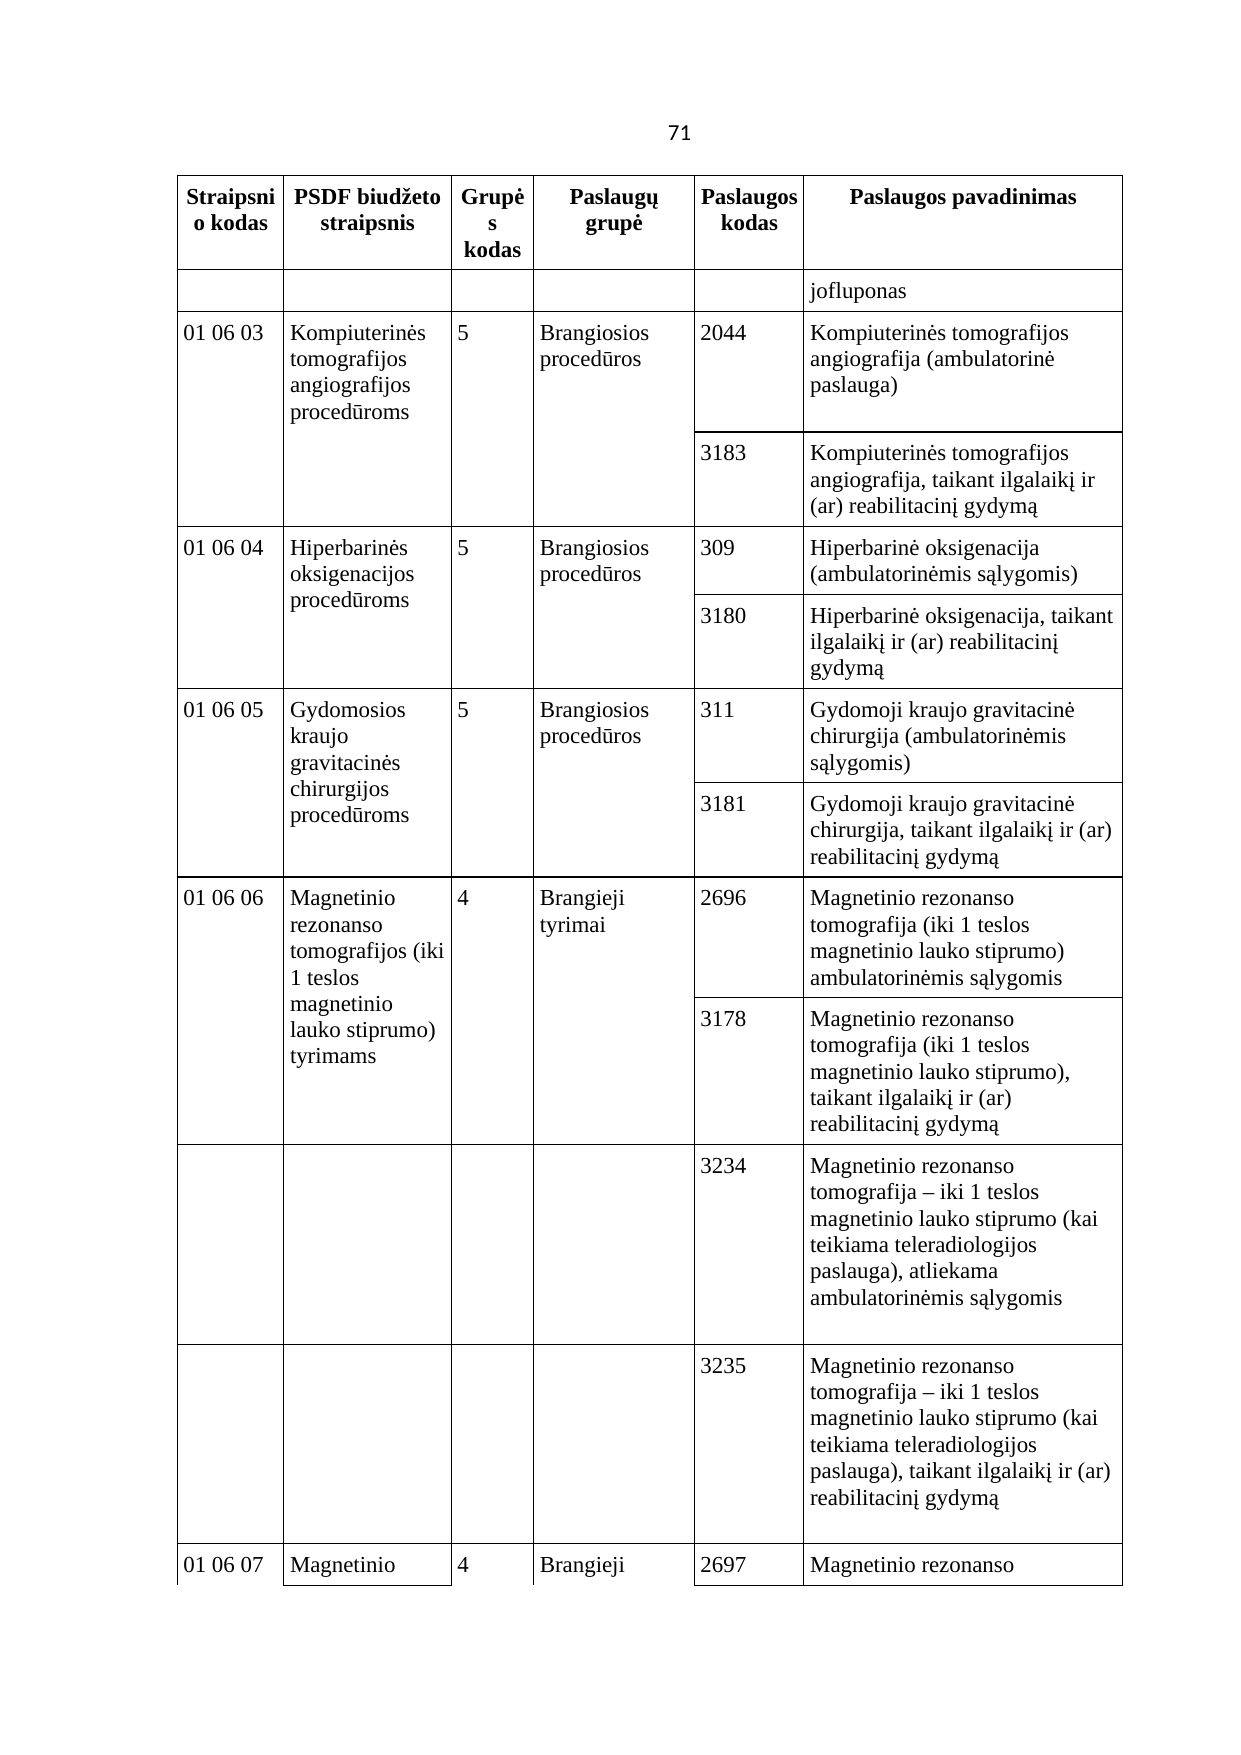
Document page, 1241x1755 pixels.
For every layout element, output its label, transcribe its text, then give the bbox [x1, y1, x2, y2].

table_cell [452, 997, 533, 1144]
table_cell 3180 [695, 595, 803, 688]
table_cell [452, 1145, 533, 1344]
table_cell [452, 594, 533, 688]
table_cell Brangiosios procedūros [534, 689, 694, 876]
table_cell [534, 1345, 694, 1543]
table_cell Hiperbarinė oksigenacija (ambulatorinėmis sąlygomis) [804, 527, 1122, 593]
table_cell [534, 997, 694, 1144]
table_header Paslaugos pavadinimas [804, 176, 1122, 269]
table_cell 3234 [695, 1145, 803, 1344]
table_cell jofluponas [804, 270, 1122, 311]
table_cell Gydomoji kraujo gravitacinė chirurgija (ambulatorinėmis sąlygomis) [804, 689, 1122, 782]
table_cell 5 [452, 689, 533, 782]
table_cell 01 06 06 [178, 878, 283, 997]
table_cell 3178 [695, 998, 803, 1144]
table_cell Hiperbarinė oksigenacija, taikant ilgalaikį ir (ar) reabilitacinį gydymą [804, 595, 1122, 688]
table_cell [452, 270, 533, 311]
table_cell Magnetinio rezonanso tomografijos (iki 1 teslos magnetinio lauko stiprumo) tyrimams [284, 878, 451, 1144]
table_cell Brangiosios procedūros [534, 527, 694, 593]
table_cell [452, 431, 533, 526]
table_header PSDF biudžeto straipsnis [284, 176, 451, 269]
table_cell [284, 431, 451, 526]
table_header Paslaugos kodas [695, 176, 803, 269]
table_cell [178, 1345, 283, 1543]
table_cell [178, 594, 283, 688]
table_cell [178, 997, 283, 1144]
table_cell 01 06 07 [178, 1544, 283, 1585]
table_cell [452, 1345, 533, 1543]
table_cell Magnetinio [284, 1544, 451, 1585]
table_cell Gydomoji kraujo gravitacinė chirurgija, taikant ilgalaikį ir (ar) reabilitacinį gydymą [804, 783, 1122, 876]
table_cell [178, 431, 283, 526]
table_cell [534, 594, 694, 688]
table_cell Magnetinio rezonanso tomografija – iki 1 teslos magnetinio lauko stiprumo (kai teikiama teleradiologijos paslauga), atliekama ambulatorinėmis sąlygomis [804, 1145, 1122, 1344]
table_cell 4 [452, 1544, 533, 1585]
table_cell Kompiuterinės tomografijos angiografija, taikant ilgalaikį ir (ar) reabilitacinį gydymą [804, 433, 1122, 526]
table_cell 5 [452, 527, 533, 593]
table_cell 311 [695, 689, 803, 782]
table_cell Brangieji tyrimai [534, 878, 694, 997]
table_header Grupės kodas [452, 176, 533, 269]
table_cell Magnetinio rezonanso [804, 1544, 1122, 1585]
table_cell [284, 1345, 451, 1543]
table_cell 5 [452, 312, 533, 431]
table_cell Magnetinio rezonanso tomografija (iki 1 teslos magnetinio lauko stiprumo) ambulatorinėmis sąlygomis [804, 878, 1122, 997]
table_cell Kompiuterinės tomografijos angiografija (ambulatorinė paslauga) [804, 312, 1122, 431]
table_cell 2044 [695, 312, 803, 431]
table_cell [178, 270, 283, 311]
table_cell [284, 270, 451, 311]
table_cell [695, 270, 803, 311]
table_cell [534, 431, 694, 526]
table_cell [452, 782, 533, 876]
table_cell Gydomosios kraujo gravitacinės chirurgijos procedūroms [284, 689, 451, 876]
table_cell [534, 1145, 694, 1344]
table_cell 3181 [695, 783, 803, 876]
table_cell 3183 [695, 433, 803, 526]
table_cell 3235 [695, 1345, 803, 1543]
table_cell [534, 270, 694, 311]
table_cell Magnetinio rezonanso tomografija – iki 1 teslos magnetinio lauko stiprumo (kai teikiama teleradiologijos paslauga), taikant ilgalaikį ir (ar) reabilitacinį gydymą [804, 1345, 1122, 1543]
table_cell 01 06 05 [178, 689, 283, 782]
table_cell 2696 [695, 878, 803, 997]
table_header Paslaugų grupė [534, 176, 694, 269]
table_cell Brangieji [534, 1544, 694, 1585]
table_cell 4 [452, 878, 533, 997]
table_cell 309 [695, 527, 803, 593]
table_cell Kompiuterinės tomografijos angiografijos procedūroms [284, 312, 451, 431]
table_cell [178, 782, 283, 876]
table_header Straipsnio kodas [178, 176, 283, 269]
table_cell [284, 1145, 451, 1344]
table_cell 2697 [695, 1544, 803, 1585]
table_cell Brangiosios procedūros [534, 312, 694, 431]
table_cell Magnetinio rezonanso tomografija (iki 1 teslos magnetinio lauko stiprumo), taikant ilgalaikį ir (ar) reabilitacinį gydymą [804, 998, 1122, 1144]
table_cell 01 06 03 [178, 312, 283, 431]
table_cell Hiperbarinės oksigenacijos procedūroms [284, 527, 451, 688]
table_cell 01 06 04 [178, 527, 283, 593]
table_cell [178, 1145, 283, 1344]
